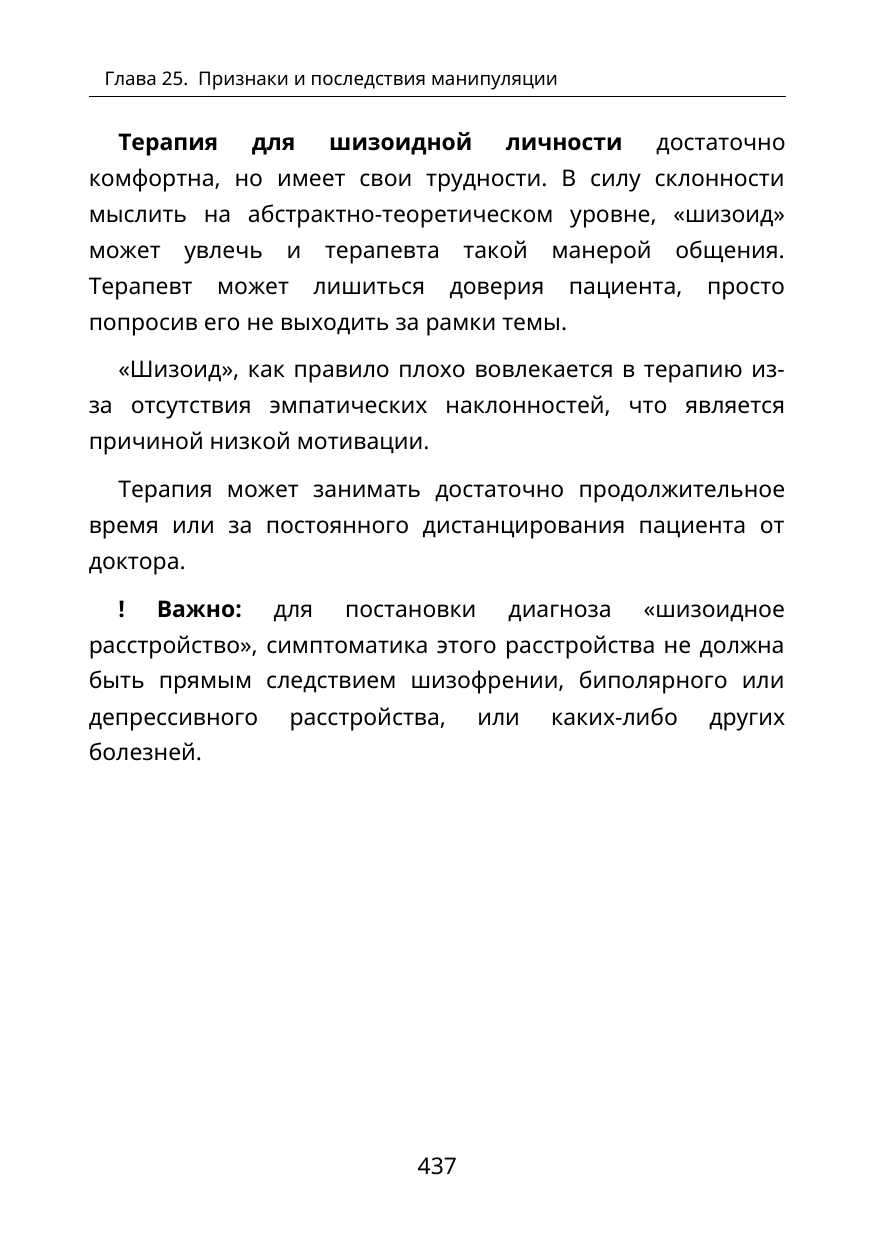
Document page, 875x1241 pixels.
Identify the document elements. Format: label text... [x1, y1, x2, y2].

text «Шизоид», как правило плохо вовлекается в терапию из-за отсутствия эмпатических наклонностей, что является причиной низкой мотивации. [88, 353, 786, 457]
text ! Важно: для постановки диагноза «шизоидное расстройство», симптоматика этого расстройства не должна быть прямым следствием шизофрении, биполярного или депрессивного расстройства, или каких-либо других болезней. [88, 593, 786, 768]
text Терапия может занимать достаточно продолжительное время или за постоянного дистанцирования пациента от доктора. [88, 473, 786, 576]
text Терапия для шизоидной личности достаточно комфортна, но имеет свои трудности. В силу склонности мыслить на абстрактно-теоретическом уровне, «шизоид» может увлечь и терапевта такой манерой общения. Терапевт может лишиться доверия пациента, просто попросив его не выходить за рамки темы. [88, 126, 786, 337]
